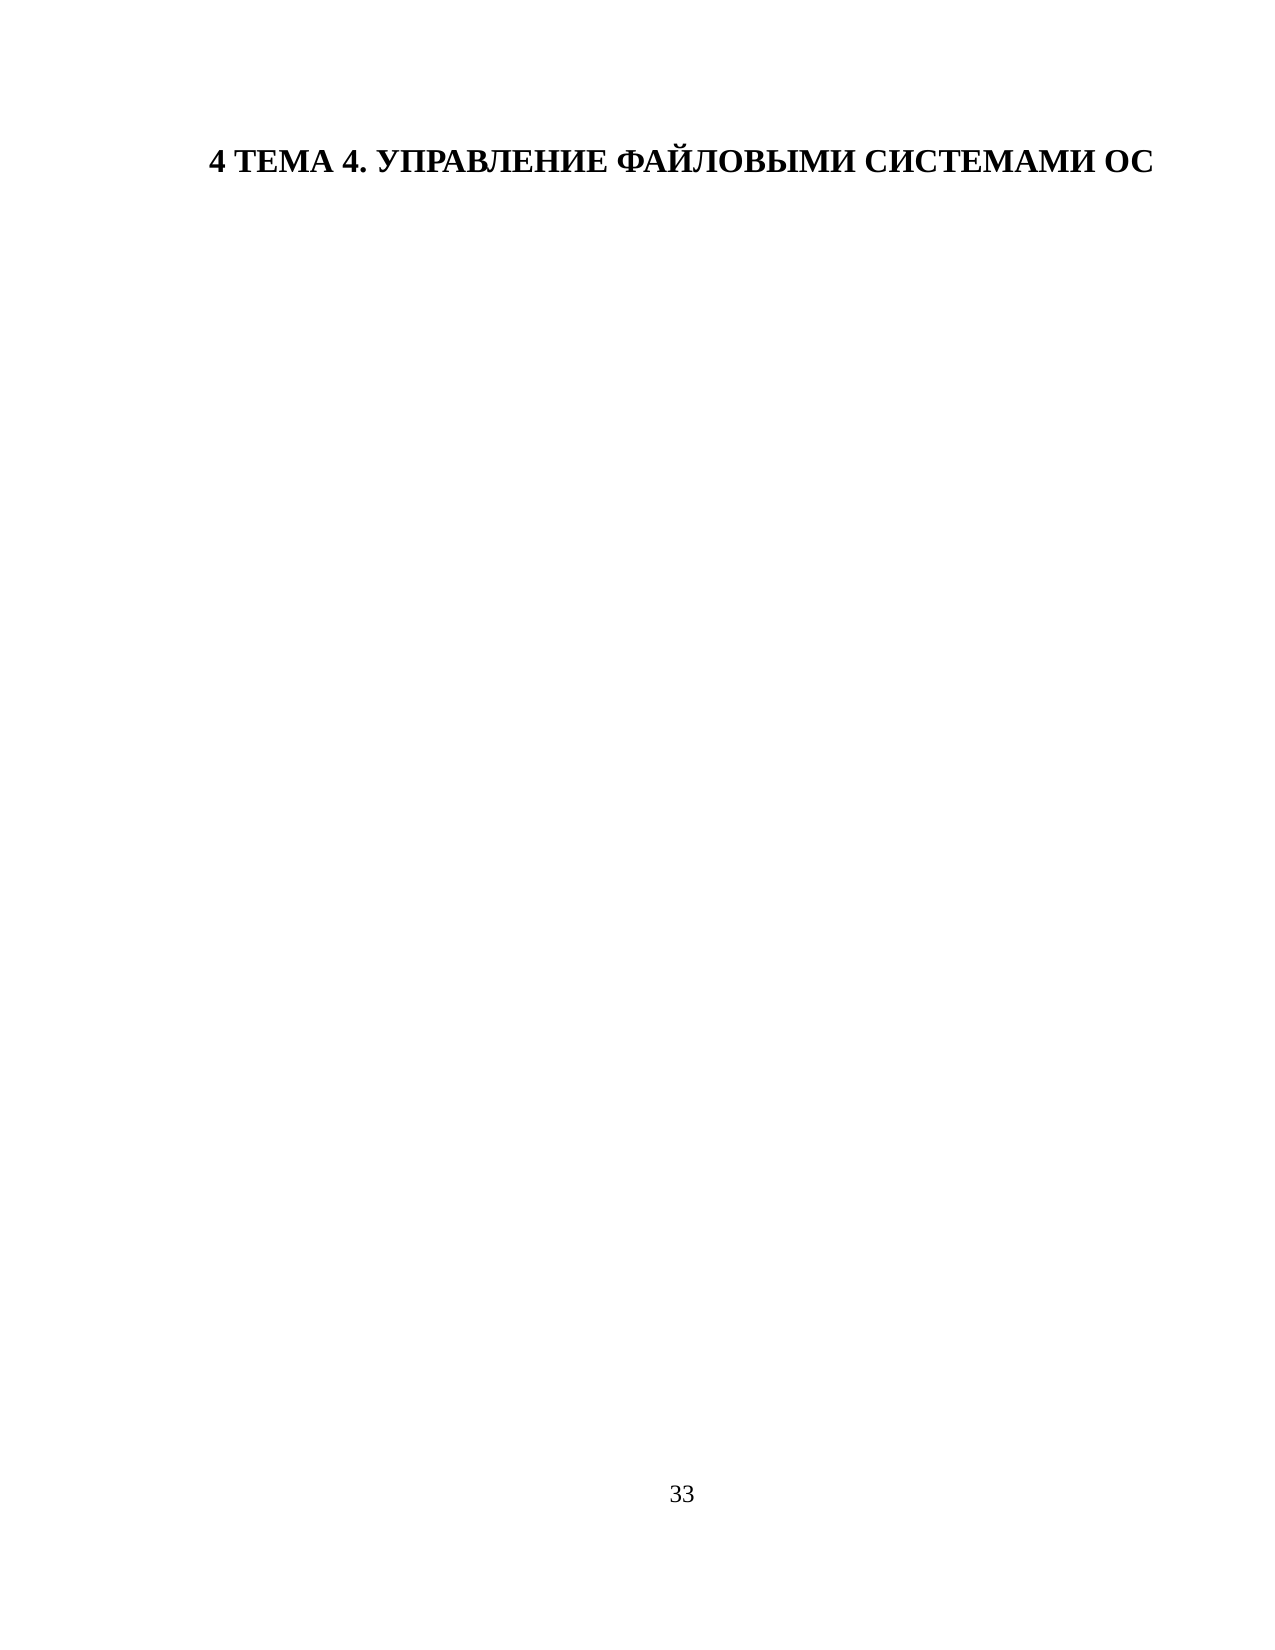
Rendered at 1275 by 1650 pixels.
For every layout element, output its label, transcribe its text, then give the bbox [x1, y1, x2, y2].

subtitle 4 ТЕМА 4. УПРАВЛЕНИЕ ФАЙЛОВЫМИ СИСТЕМАМИ ОС [177, 142, 1186, 180]
